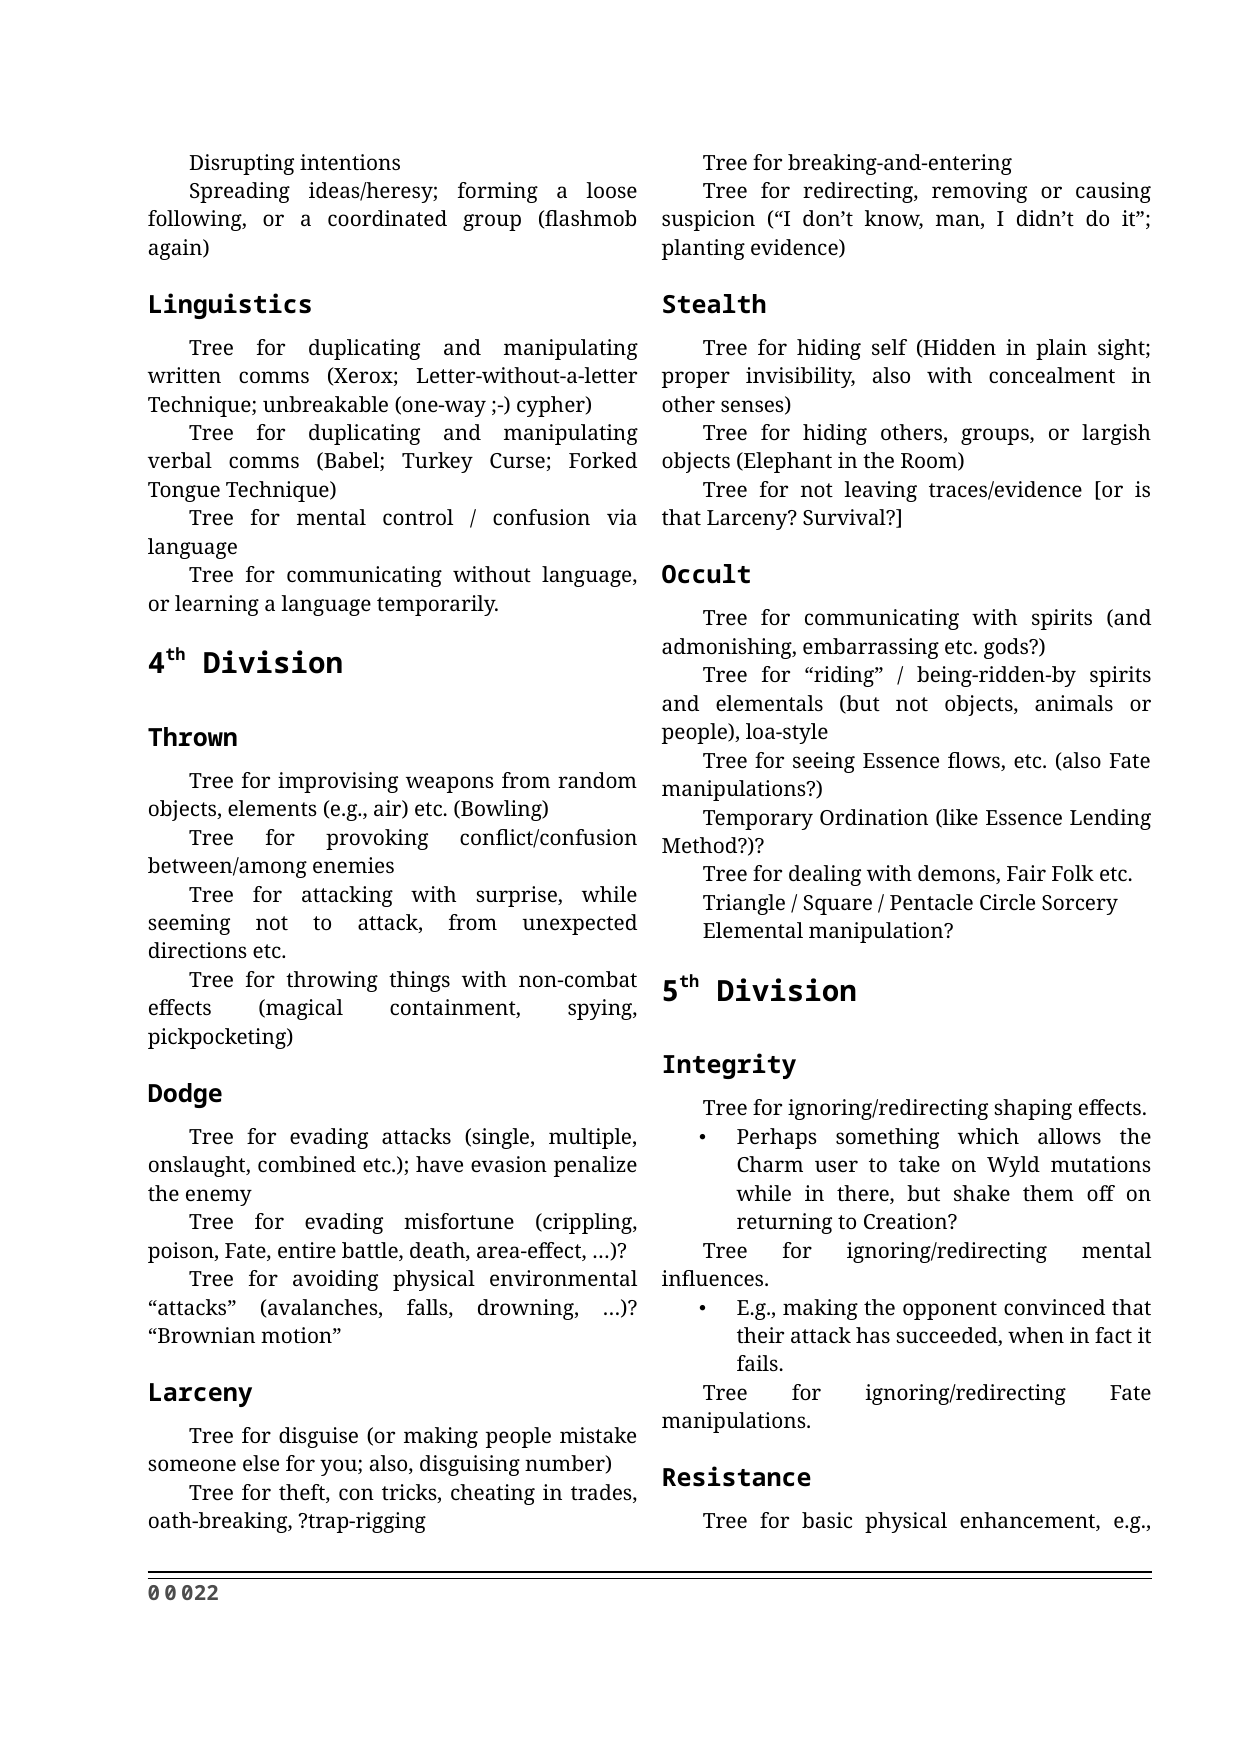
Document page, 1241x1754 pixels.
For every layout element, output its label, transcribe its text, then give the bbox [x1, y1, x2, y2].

text Tree for communicating with spirits (and admonishing, embarrassing etc. gods?) [661, 603, 1152, 660]
text Tree for attacking with surprise, while seeming not to attack, from unexpected directions etc. [148, 880, 638, 965]
text Tree for seeing Essence flows, etc. (also Fate manipulations?) [661, 746, 1152, 803]
text Tree for hiding self (Hidden in plain sight; proper invisibility, also with concealment in other senses) [661, 333, 1152, 418]
text Tree for duplicating and manipulating verbal comms (Babel; Turkey Curse; Forked Tongue Technique) [148, 418, 638, 503]
text Tree for avoiding physical environmental “attacks” (avalanches, falls, drowning, …)? “Brownian motion” [148, 1264, 638, 1349]
text Tree for ignoring/redirecting shaping effects. [661, 1093, 1152, 1122]
text Tree for not leaving traces/evidence [or is that Larceny? Survival?] [661, 475, 1152, 532]
text Tree for throwing things with non-combat effects (magical containment, spying, pickpocketing) [148, 965, 638, 1050]
text Tree for disguise (or making people mistake someone else for you; also, disguising number) [148, 1421, 638, 1478]
text Tree for “riding” / being-ridden-by spirits and elementals (but not objects, animals or people), loa-style [661, 660, 1152, 746]
subtitle Occult [661, 557, 1152, 591]
list Perhaps something which allows the Charm user to take on Wyld mutations while in there, but shake them off on returning to Creation? [699, 1122, 1152, 1236]
subtitle Stealth [661, 286, 1152, 320]
subtitle 4th Division [148, 642, 638, 682]
text Tree for duplicating and manipulating written comms (Xerox; Letter-without-a-letter Technique; unbreakable (one-way ;-) cypher) [148, 333, 638, 418]
subtitle Linguistics [148, 286, 638, 320]
text Tree for mental control / confusion via language [148, 503, 638, 560]
text Tree for breaking-and-entering [661, 148, 1152, 176]
subtitle 5th Division [661, 970, 1152, 1009]
text Tree for evading misfortune (crippling, poison, Fate, entire battle, death, area-effect, …)? [148, 1207, 638, 1264]
text Tree for evading attacks (single, multiple, onslaught, combined etc.); have evasion penalize the enemy [148, 1122, 638, 1207]
text Tree for communicating without language, or learning a language temporarily. [148, 560, 638, 617]
subtitle Larceny [148, 1374, 638, 1408]
text Tree for basic physical enhancement, e.g., [661, 1506, 1152, 1535]
text Tree for improvising weapons from random objects, elements (e.g., air) etc. (Bowling) [148, 766, 638, 823]
text Tree for redirecting, removing or causing suspicion (“I don’t know, man, I didn’t do it”; planting evidence) [661, 176, 1152, 261]
text Spreading ideas/heresy; forming a loose following, or a coordinated group (flashmob again) [148, 176, 638, 261]
subtitle Resistance [661, 1460, 1152, 1494]
text Tree for theft, con tricks, cheating in trades, oath-breaking, ?trap-rigging [148, 1478, 638, 1535]
subtitle Integrity [661, 1047, 1152, 1081]
text Tree for ignoring/redirecting mental influences. [661, 1236, 1152, 1293]
text Disrupting intentions [148, 148, 638, 176]
text Tree for ignoring/redirecting Fate manipulations. [661, 1378, 1152, 1435]
text Triangle / Square / Pentacle Circle Sorcery [661, 888, 1152, 916]
text Tree for hiding others, groups, or largish objects (Elephant in the Room) [661, 418, 1152, 475]
text Temporary Ordination (like Essence Lending Method?)? [661, 803, 1152, 859]
text Tree for provoking conflict/confusion between/among enemies [148, 823, 638, 880]
subtitle Dodge [148, 1075, 638, 1109]
list E.g., making the opponent convinced that their attack has succeeded, when in fact it fails. [699, 1293, 1152, 1378]
text Elemental manipulation? [661, 916, 1152, 945]
text Tree for dealing with demons, Fair Folk etc. [661, 859, 1152, 888]
subtitle Thrown [148, 719, 638, 753]
